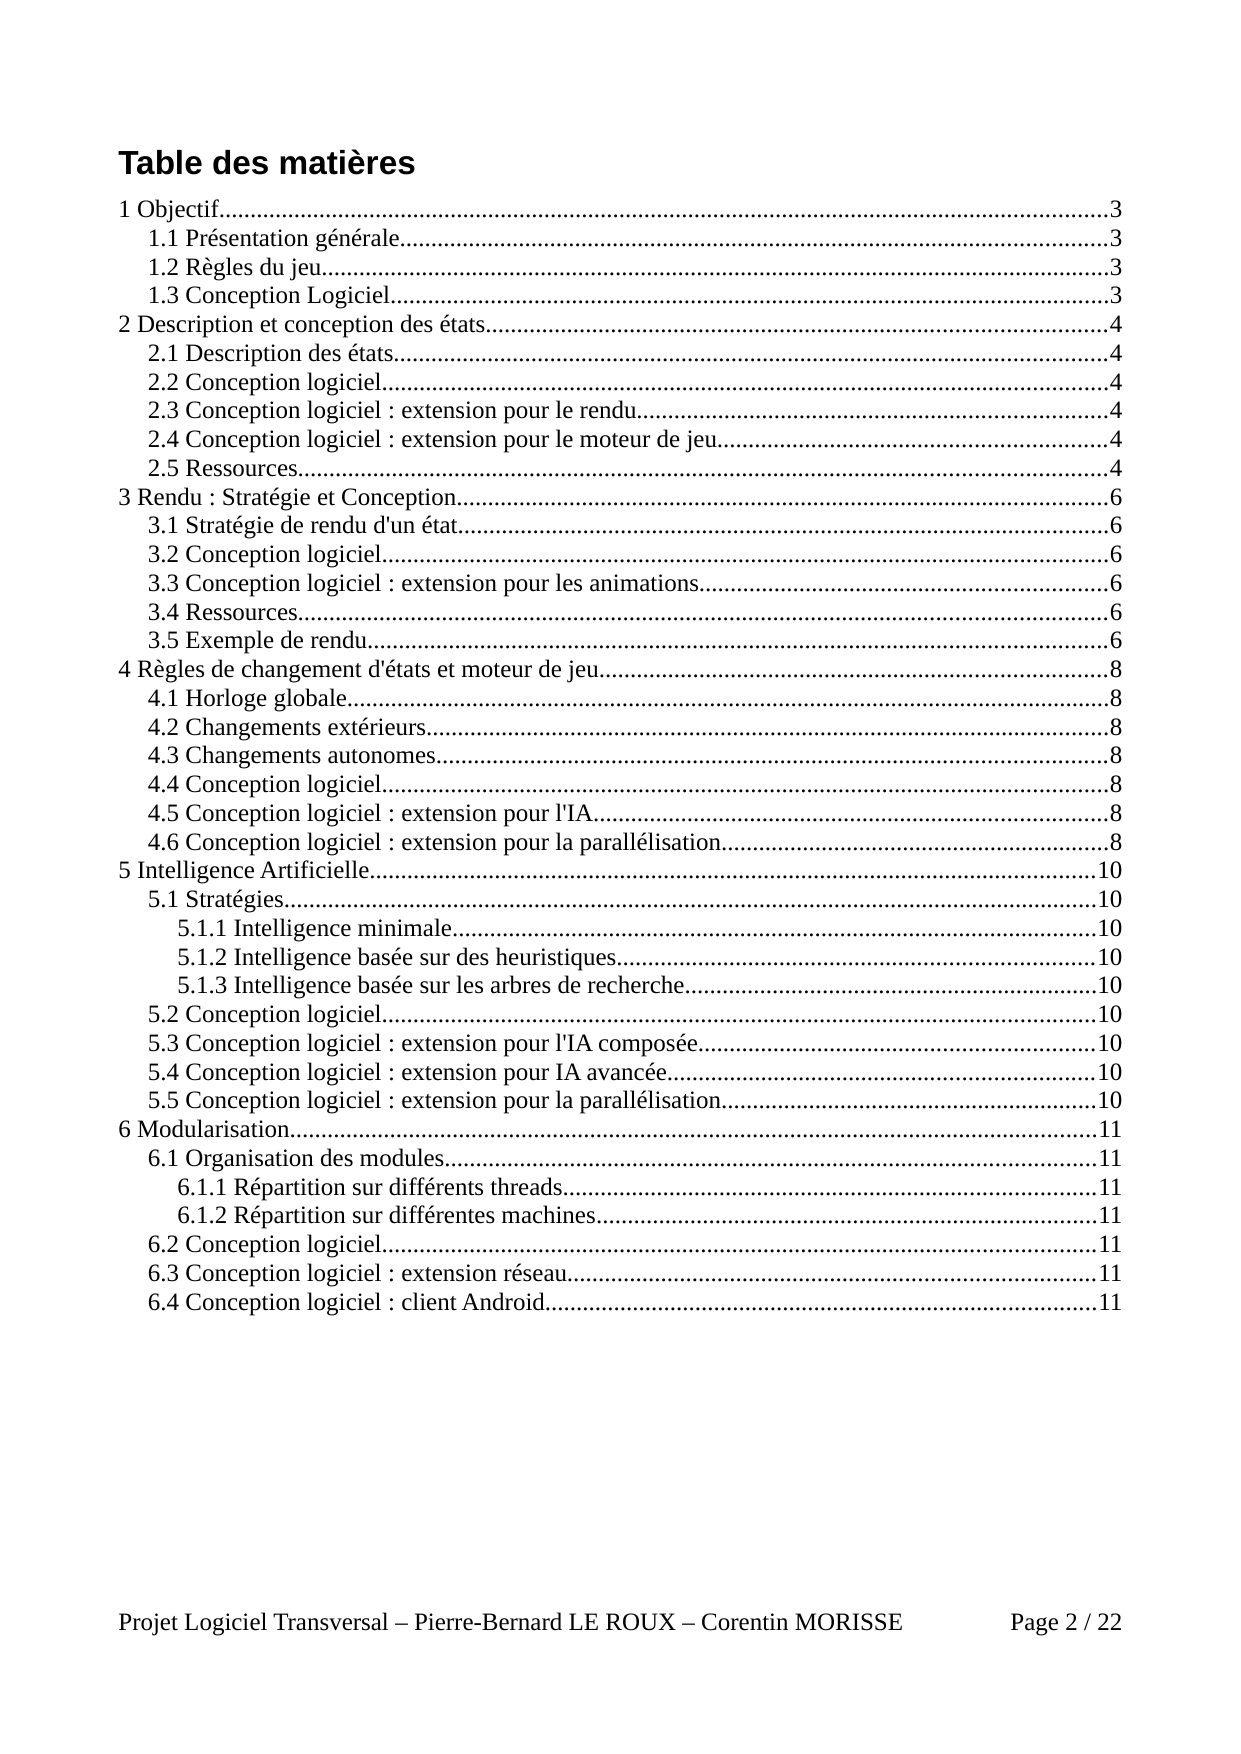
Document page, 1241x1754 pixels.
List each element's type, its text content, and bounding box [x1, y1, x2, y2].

text 1 Objectif 3 [118, 194, 1122, 223]
text 4.3 Changements autonomes 8 [148, 740, 1122, 769]
text 6.1 Organisation des modules 11 [148, 1143, 1122, 1172]
text 3.1 Stratégie de rendu d'un état 6 [148, 510, 1122, 539]
text 1.2 Règles du jeu 3 [148, 252, 1122, 280]
text 4 Règles de changement d'états et moteur de jeu 8 [118, 654, 1122, 683]
text 2.1 Description des états 4 [148, 338, 1122, 367]
text 3.2 Conception logiciel 6 [148, 539, 1122, 568]
text 3.5 Exemple de rendu 6 [148, 625, 1122, 654]
text 2 Description et conception des états 4 [118, 309, 1122, 338]
text 6.1.1 Répartition sur différents threads 11 [177, 1172, 1122, 1200]
text 6.1.2 Répartition sur différentes machines 11 [177, 1200, 1122, 1229]
text 4.4 Conception logiciel 8 [148, 769, 1122, 798]
text 4.2 Changements extérieurs 8 [148, 712, 1122, 740]
text 6 Modularisation 11 [118, 1114, 1122, 1143]
text 5.5 Conception logiciel : extension pour la parallélisation 10 [148, 1085, 1122, 1114]
text 3 Rendu : Stratégie et Conception 6 [118, 482, 1122, 510]
text 5.1.2 Intelligence basée sur des heuristiques 10 [177, 942, 1122, 970]
text 1.3 Conception Logiciel 3 [148, 280, 1122, 309]
text 4.5 Conception logiciel : extension pour l'IA 8 [148, 798, 1122, 827]
text 6.2 Conception logiciel 11 [148, 1229, 1122, 1258]
text 5.1 Stratégies 10 [148, 884, 1122, 913]
text 1.1 Présentation générale 3 [148, 223, 1122, 252]
text 5 Intelligence Artificielle 10 [118, 855, 1122, 884]
text 5.2 Conception logiciel 10 [148, 999, 1122, 1028]
text 4.1 Horloge globale 8 [148, 683, 1122, 712]
text 4.6 Conception logiciel : extension pour la parallélisation 8 [148, 827, 1122, 855]
text 6.3 Conception logiciel : extension réseau 11 [148, 1258, 1122, 1287]
text 5.1.3 Intelligence basée sur les arbres de recherche 10 [177, 970, 1122, 999]
text 2.3 Conception logiciel : extension pour le rendu 4 [148, 395, 1122, 424]
subtitle Table des matières [118, 143, 1122, 182]
text 5.4 Conception logiciel : extension pour IA avancée 10 [148, 1057, 1122, 1085]
text 2.2 Conception logiciel 4 [148, 367, 1122, 395]
text 6.4 Conception logiciel : client Android 11 [148, 1287, 1122, 1315]
text 3.3 Conception logiciel : extension pour les animations 6 [148, 568, 1122, 597]
text 3.4 Ressources 6 [148, 597, 1122, 625]
text 2.4 Conception logiciel : extension pour le moteur de jeu 4 [148, 424, 1122, 453]
text 5.3 Conception logiciel : extension pour l'IA composée 10 [148, 1028, 1122, 1057]
text 5.1.1 Intelligence minimale 10 [177, 913, 1122, 942]
text 2.5 Ressources 4 [148, 453, 1122, 482]
